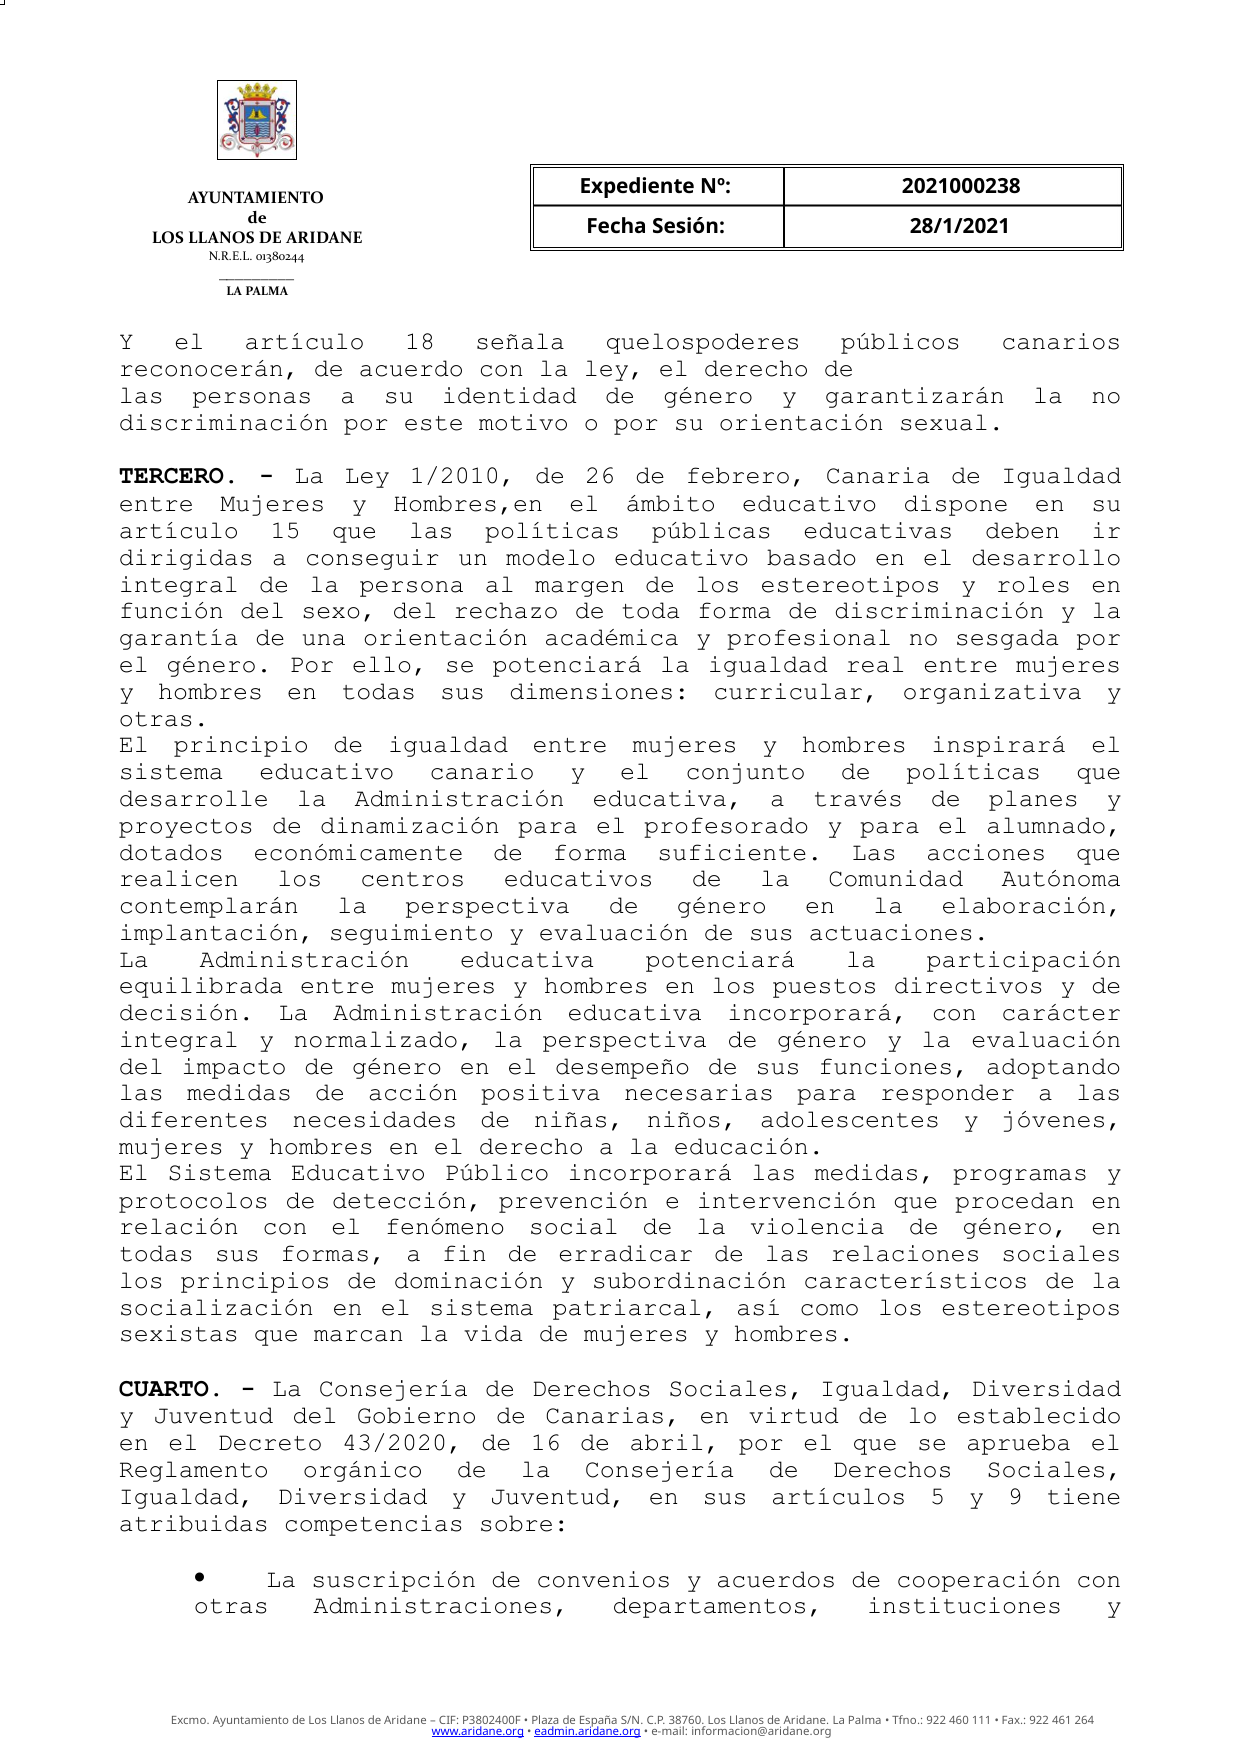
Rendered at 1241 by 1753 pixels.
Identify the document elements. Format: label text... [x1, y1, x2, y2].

text las medidas de acción positiva necesarias para responder a las [119, 1079, 1146, 1106]
text integral de la persona al margen de los estereotipos y roles en [119, 571, 1146, 597]
text Excmo. Ayuntamiento de Los Llanos de Aridane – CIF: P3802400F • Plaza de España S/N. C.P. 38760. Los Llanos de Aridane. La Palma • Tfno.: 922 460 111 • Fax.: 922 461 264 [171, 1713, 1095, 1727]
text LA PALMA [226, 286, 317, 298]
text LOS LLANOS DE ARIDANE [152, 230, 387, 247]
text realicen los centros educativos de la Comunidad Autónoma [119, 865, 1146, 892]
text sistema educativo canario y el conjunto de políticas que [119, 758, 1146, 785]
text de [247, 210, 387, 227]
text socialización en el sistema patriarcal, así como los estereotipos [119, 1294, 1146, 1320]
text las personas a su identidad de género y garantizarán la no [119, 382, 1146, 408]
text La Administración educativa potenciará la participación [119, 946, 1146, 972]
text _ [317, 266, 327, 282]
text decisión. La Administración educativa incorporará, con carácter [119, 999, 1146, 1026]
text 2021000238 [902, 173, 1059, 198]
text entre Mujeres y Hombres,en el ámbito educativo dispone en su [119, 490, 1146, 517]
text Igualdad, Diversidad y Juventud, en sus artículos 5 y 9 tiene [119, 1483, 1146, 1510]
text 28/1/2021 [909, 214, 1059, 239]
text CUARTO. - La Consejería de Derechos Sociales, Igualdad, Diversidad [119, 1373, 1146, 1402]
text implantación, seguimiento y evaluación de sus actuaciones. [119, 919, 1146, 946]
text contemplarán la perspectiva de género en la elaboración, [119, 892, 1146, 919]
text Reglamento orgánico de la Consejería de Derechos Sociales, [119, 1456, 1146, 1483]
text Fecha Sesión: [586, 214, 761, 239]
text función del sexo, del rechazo de toda forma de discriminación y la [119, 597, 1146, 624]
text proyectos de dinamización para el profesorado y para el alumnado, [119, 812, 1146, 838]
text artículo 15 que las políticas públicas educativas deben ir [119, 517, 1146, 544]
text Expediente Nº: [579, 173, 761, 198]
text La suscripción de convenios y acuerdos de cooperación con [266, 1564, 1146, 1591]
text diferentes necesidades de niñas, niños, adolescentes y jóvenes, [119, 1106, 1146, 1133]
text en el Decreto 43/2020, de 16 de abril, por el que se aprueba el [119, 1429, 1146, 1456]
text relación con el fenómeno social de la violencia de género, en [119, 1213, 1146, 1240]
text dotados económicamente de forma suficiente. Las acciones que [119, 838, 1146, 865]
text discriminación por este motivo o por su orientación sexual. [119, 408, 1146, 435]
text el género. Por ello, se potenciará la igualdad real entre mujeres [119, 651, 1146, 678]
text equilibrada entre mujeres y hombres en los puestos directivos y de [119, 972, 1146, 999]
text desarrolle la Administración educativa, a través de planes y [119, 785, 1146, 812]
text mujeres y hombres en el derecho a la educación. [119, 1133, 1146, 1158]
text Y el artículo 18 señala quelospoderes públicos canarios [119, 327, 1146, 355]
text dirigidas a conseguir un modelo educativo basado en el desarrollo [119, 544, 1146, 571]
text y Juventud del Gobierno de Canarias, en virtud de lo establecido [119, 1402, 1146, 1429]
text reconocerán, de acuerdo con la ley, el derecho de [119, 355, 1146, 382]
text integral y normalizado, la perspectiva de género y la evaluación [119, 1026, 1146, 1053]
text otras Administraciones, departamentos, instituciones y [194, 1591, 1146, 1619]
text AYUNTAMIENTO [188, 190, 387, 207]
text otras. [119, 705, 1146, 732]
picture [531, 165, 1123, 250]
text ________ [226, 266, 317, 282]
text garantía de una orientación académica y profesional no sesgada por [119, 624, 1146, 651]
text El Sistema Educativo Público incorporará las medidas, programas y [119, 1158, 1146, 1187]
text  [194, 1560, 230, 1591]
text _ [219, 266, 226, 279]
text del impacto de género en el desempeño de sus funciones, adoptando [119, 1053, 1146, 1079]
text TERCERO. - La Ley 1/2010, de 26 de febrero, Canaria de Igualdad [119, 461, 1146, 490]
text N.R.E.L. 01380244 [208, 250, 327, 262]
text El principio de igualdad entre mujeres y hombres inspirará el [119, 732, 1146, 758]
text atribuidas competencias sobre: [119, 1510, 1146, 1536]
text protocolos de detección, prevención e intervención que procedan en [119, 1187, 1146, 1213]
text sexistas que marcan la vida de mujeres y hombres. [119, 1320, 1146, 1347]
text todas sus formas, a fin de erradicar de las relaciones sociales [119, 1240, 1146, 1267]
text y hombres en todas sus dimensiones: curricular, organizativa y [119, 678, 1146, 705]
text los principios de dominación y subordinación característicos de la [119, 1267, 1146, 1294]
picture [218, 81, 296, 159]
text www.aridane.org • eadmin.aridane.org • e-mail: informacion@aridane.org [431, 1724, 834, 1738]
